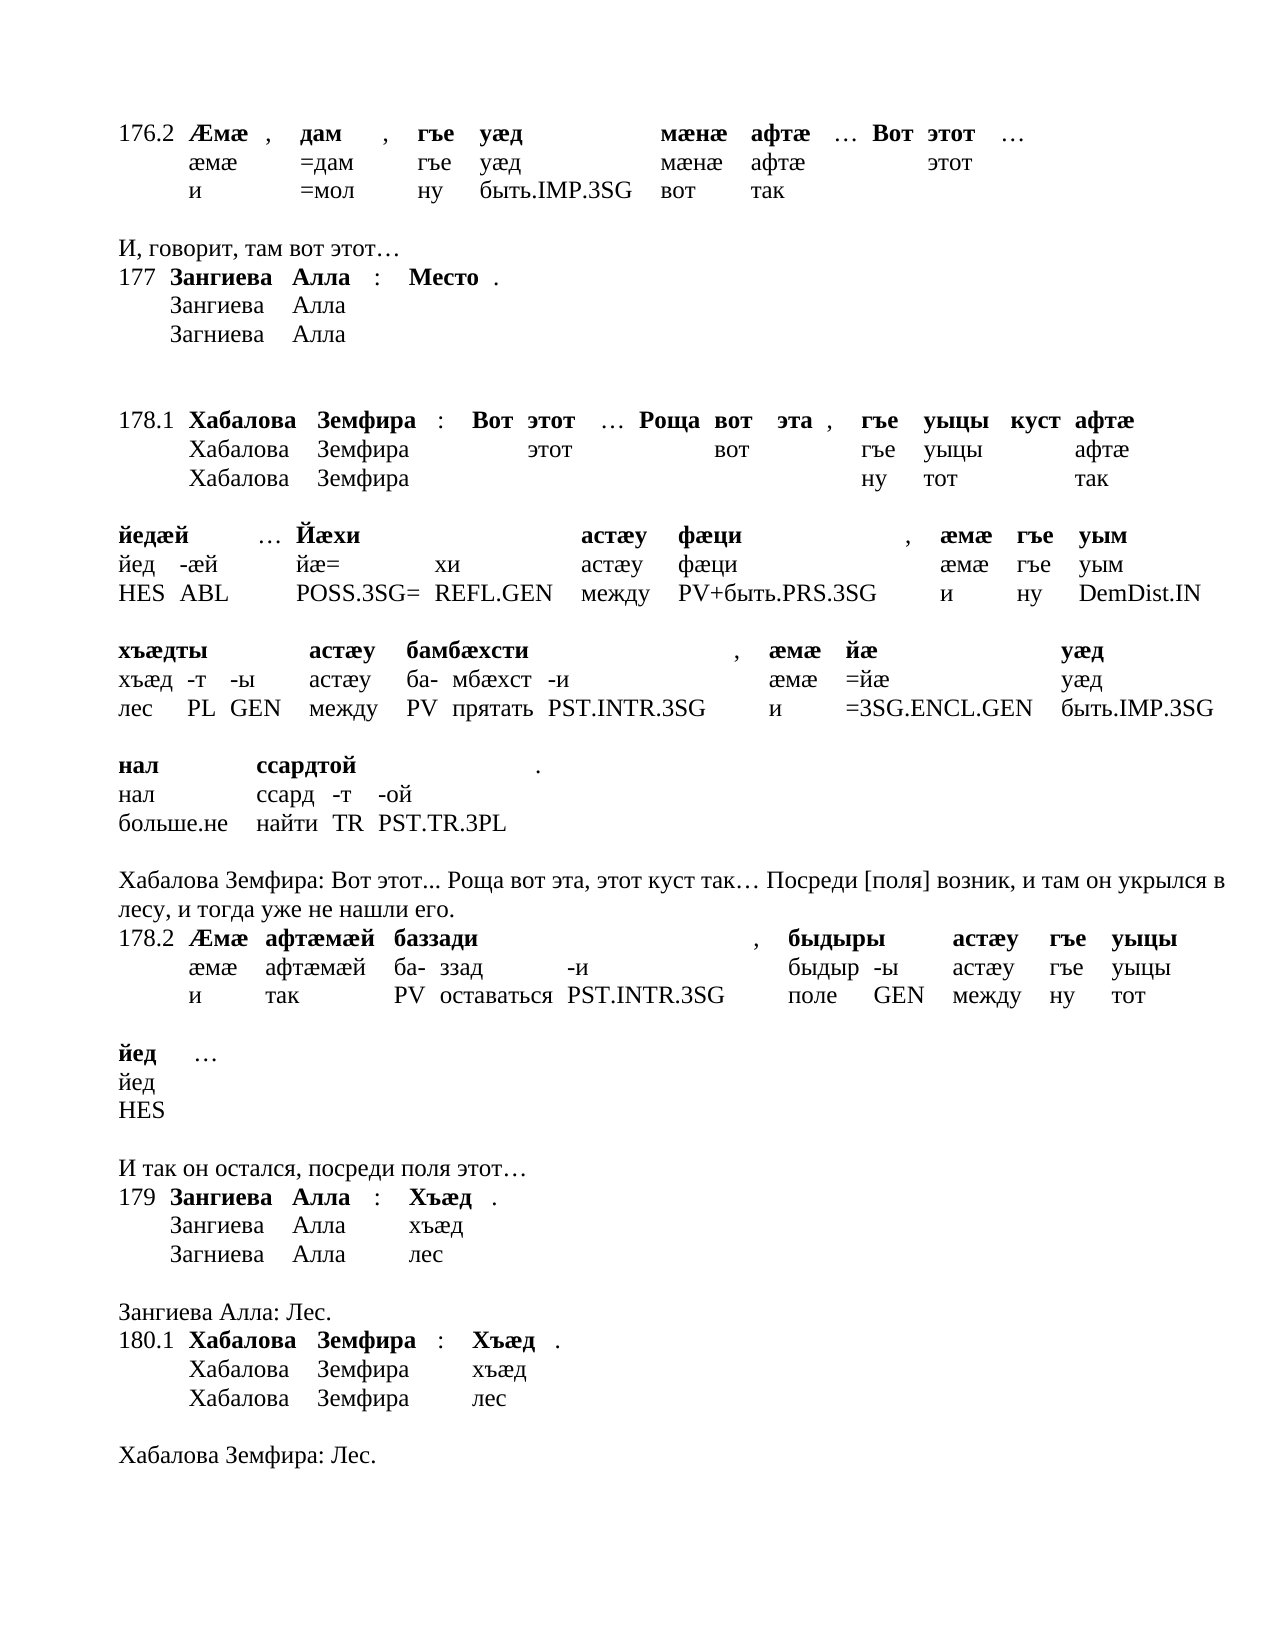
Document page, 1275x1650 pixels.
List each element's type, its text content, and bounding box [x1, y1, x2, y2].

text оставаться [439, 981, 553, 1009]
text , [382, 118, 403, 147]
text Земфира [317, 434, 409, 463]
text Йæхи [296, 521, 567, 549]
text йед [118, 1038, 179, 1067]
text уыцы [923, 434, 983, 463]
text Алла [292, 1239, 346, 1268]
text Æмæ [188, 118, 251, 147]
text баззади [393, 923, 739, 952]
text этот [927, 147, 972, 176]
text гъе [861, 434, 896, 463]
text æмæ [188, 952, 237, 981]
text PL [187, 693, 216, 722]
text : [437, 1326, 458, 1354]
text гъе [417, 147, 452, 176]
text Алла [292, 262, 360, 291]
text Зангиева [169, 1211, 264, 1239]
text и [768, 693, 818, 722]
text поле [788, 981, 859, 1009]
text Роща [639, 406, 700, 434]
text : [437, 406, 458, 434]
text Вот [872, 118, 913, 147]
text ба- [393, 952, 426, 981]
text этот [527, 434, 572, 463]
text ба- [406, 664, 438, 693]
text -и [567, 952, 725, 981]
text Зангиева [169, 291, 264, 319]
text PST.TR.3PL [378, 808, 507, 837]
text быть.IMP.3SG [1061, 693, 1214, 722]
text гъе [1049, 923, 1098, 952]
text … [600, 406, 625, 434]
text . [535, 751, 556, 779]
text -и [548, 664, 706, 693]
text , [905, 521, 926, 549]
text этот [527, 406, 586, 434]
text , [265, 118, 286, 147]
text уыцы [923, 406, 997, 434]
text нал [118, 751, 242, 779]
text мæнæ [660, 118, 737, 147]
text гъе [1049, 952, 1084, 981]
text Земфира [317, 1326, 423, 1354]
text : [374, 262, 395, 291]
text И так он остался, посреди поля этот… [118, 1153, 1249, 1182]
text ззад [439, 952, 553, 981]
text уæд [479, 118, 647, 147]
text Хабалова [188, 434, 289, 463]
text æмæ [188, 147, 237, 176]
text прятать [452, 693, 534, 722]
text æмæ [768, 636, 832, 664]
text ABL [179, 578, 229, 607]
text афтæ [751, 118, 819, 147]
text уым [1078, 549, 1202, 578]
text . [554, 1326, 575, 1354]
text бамбæхсти [406, 636, 720, 664]
text -ы [873, 952, 925, 981]
text уыцы [1111, 952, 1171, 981]
text Место [408, 262, 479, 291]
text йæ [845, 636, 1047, 664]
text тот [1111, 981, 1171, 1009]
text тот [923, 463, 983, 492]
text йед [118, 549, 166, 578]
text Хабалова [188, 463, 289, 492]
text быдыр [788, 952, 859, 981]
text астæу [309, 664, 378, 693]
text æмæ [940, 549, 989, 578]
text астæу [952, 923, 1036, 952]
text ну [861, 463, 896, 492]
text и [188, 176, 237, 204]
text Загниева [169, 1239, 264, 1268]
text HES [118, 578, 166, 607]
text гъе [861, 406, 909, 434]
text Хабалова [188, 406, 303, 434]
text гъе [1017, 521, 1065, 549]
text афтæмæй [265, 923, 380, 952]
text -т [187, 664, 216, 693]
text Хабалова [188, 1383, 289, 1412]
text ну [417, 176, 452, 204]
text 179 [118, 1182, 156, 1211]
text и [188, 981, 237, 1009]
text астæу [581, 521, 664, 549]
text куст [1010, 406, 1061, 434]
text GEN [873, 981, 925, 1009]
text фæци [678, 549, 877, 578]
text Алла [292, 291, 346, 319]
text GEN [230, 693, 281, 722]
text йæ= [296, 549, 421, 578]
text Загниева [169, 319, 264, 348]
text -ой [378, 779, 507, 808]
text Зангиева [169, 1182, 278, 1211]
text быть.IMP.3SG [479, 176, 633, 204]
text ну [1049, 981, 1084, 1009]
text И, говорит, там вот этот… [118, 233, 1249, 262]
text быдыры [788, 923, 938, 952]
text =йæ [845, 664, 1033, 693]
text . [493, 262, 514, 291]
text больше.не [118, 808, 228, 837]
text дам [300, 118, 369, 147]
text уæд [1061, 664, 1214, 693]
text PST.INTR.3SG [548, 693, 706, 722]
text Хабалова [188, 1354, 289, 1383]
text астæу [952, 952, 1022, 981]
text хъæд [408, 1211, 463, 1239]
text между [309, 693, 378, 722]
text афтæ [1074, 434, 1129, 463]
text уым [1078, 521, 1215, 549]
text … [257, 521, 282, 549]
text уыцы [1111, 923, 1185, 952]
text уæд [479, 147, 633, 176]
text TR [332, 808, 364, 837]
text 178.1 [118, 406, 174, 434]
text эта [777, 406, 813, 434]
text Хъæд [472, 1326, 541, 1354]
text лес [408, 1239, 463, 1268]
text хи [434, 549, 553, 578]
text POSS.3SG= [296, 578, 421, 607]
text найти [256, 808, 318, 837]
text =мол [300, 176, 355, 204]
text =дам [300, 147, 355, 176]
text Земфира [317, 1354, 409, 1383]
text лес [472, 1383, 527, 1412]
text ссард [256, 779, 318, 808]
text Зангиева Алла: Лес. [118, 1297, 1249, 1326]
text хъæдты [118, 636, 295, 664]
text между [952, 981, 1022, 1009]
text , [734, 636, 755, 664]
text Хъæд [408, 1182, 477, 1211]
text … [193, 1038, 218, 1067]
text Земфира [317, 406, 423, 434]
text , [826, 406, 847, 434]
text так [1074, 463, 1129, 492]
text Хабалова [188, 1326, 303, 1354]
text PV+быть.PRS.3SG [678, 578, 877, 607]
text Алла [292, 319, 346, 348]
text так [265, 981, 366, 1009]
text Вот [472, 406, 513, 434]
text Хабалова Земфира: Лес. [118, 1441, 1249, 1469]
text гъе [417, 118, 466, 147]
text Алла [292, 1182, 360, 1211]
text Æмæ [188, 923, 251, 952]
text -ы [230, 664, 281, 693]
text , [753, 923, 774, 952]
text PV [406, 693, 438, 722]
text Хабалова Земфира: Вот этот... Роща вот эта, этот куст так… Посреди [поля] возник, и там он укрылся в лесу, и тогда уже не нашли его. [118, 866, 1249, 923]
text Алла [292, 1211, 346, 1239]
text Земфира [317, 1383, 409, 1412]
text вот [714, 434, 749, 463]
text … [833, 118, 858, 147]
text æмæ [940, 521, 1003, 549]
text хъæд [118, 664, 173, 693]
text гъе [1017, 549, 1051, 578]
text HES [118, 1096, 166, 1124]
text афтæ [751, 147, 806, 176]
text между [581, 578, 650, 607]
text æмæ [768, 664, 818, 693]
text ну [1017, 578, 1051, 607]
text PV [393, 981, 426, 1009]
text ссардтой [256, 751, 521, 779]
text йед [118, 1067, 166, 1096]
text PST.INTR.3SG [567, 981, 725, 1009]
text этот [927, 118, 986, 147]
text Зангиева [169, 262, 278, 291]
text 177 [118, 262, 156, 291]
text мбæхст [452, 664, 534, 693]
text хъæд [472, 1354, 527, 1383]
text REFL.GEN [434, 578, 553, 607]
text -т [332, 779, 364, 808]
text : [374, 1182, 395, 1211]
text так [751, 176, 806, 204]
text фæци [678, 521, 891, 549]
text вот [660, 176, 723, 204]
text афтæмæй [265, 952, 366, 981]
text 180.1 [118, 1326, 174, 1354]
text и [940, 578, 989, 607]
text DemDist.IN [1078, 578, 1202, 607]
text уæд [1061, 636, 1228, 664]
text … [1000, 118, 1025, 147]
text астæу [581, 549, 650, 578]
text мæнæ [660, 147, 723, 176]
text лес [118, 693, 173, 722]
text нал [118, 779, 228, 808]
text йедæй [118, 521, 243, 549]
text 178.2 [118, 923, 174, 952]
text афтæ [1074, 406, 1143, 434]
text вот [714, 406, 763, 434]
text астæу [309, 636, 392, 664]
text =3SG.ENCL.GEN [845, 693, 1033, 722]
text -æй [179, 549, 229, 578]
text 176.2 [118, 118, 174, 147]
text . [491, 1182, 512, 1211]
text Земфира [317, 463, 409, 492]
